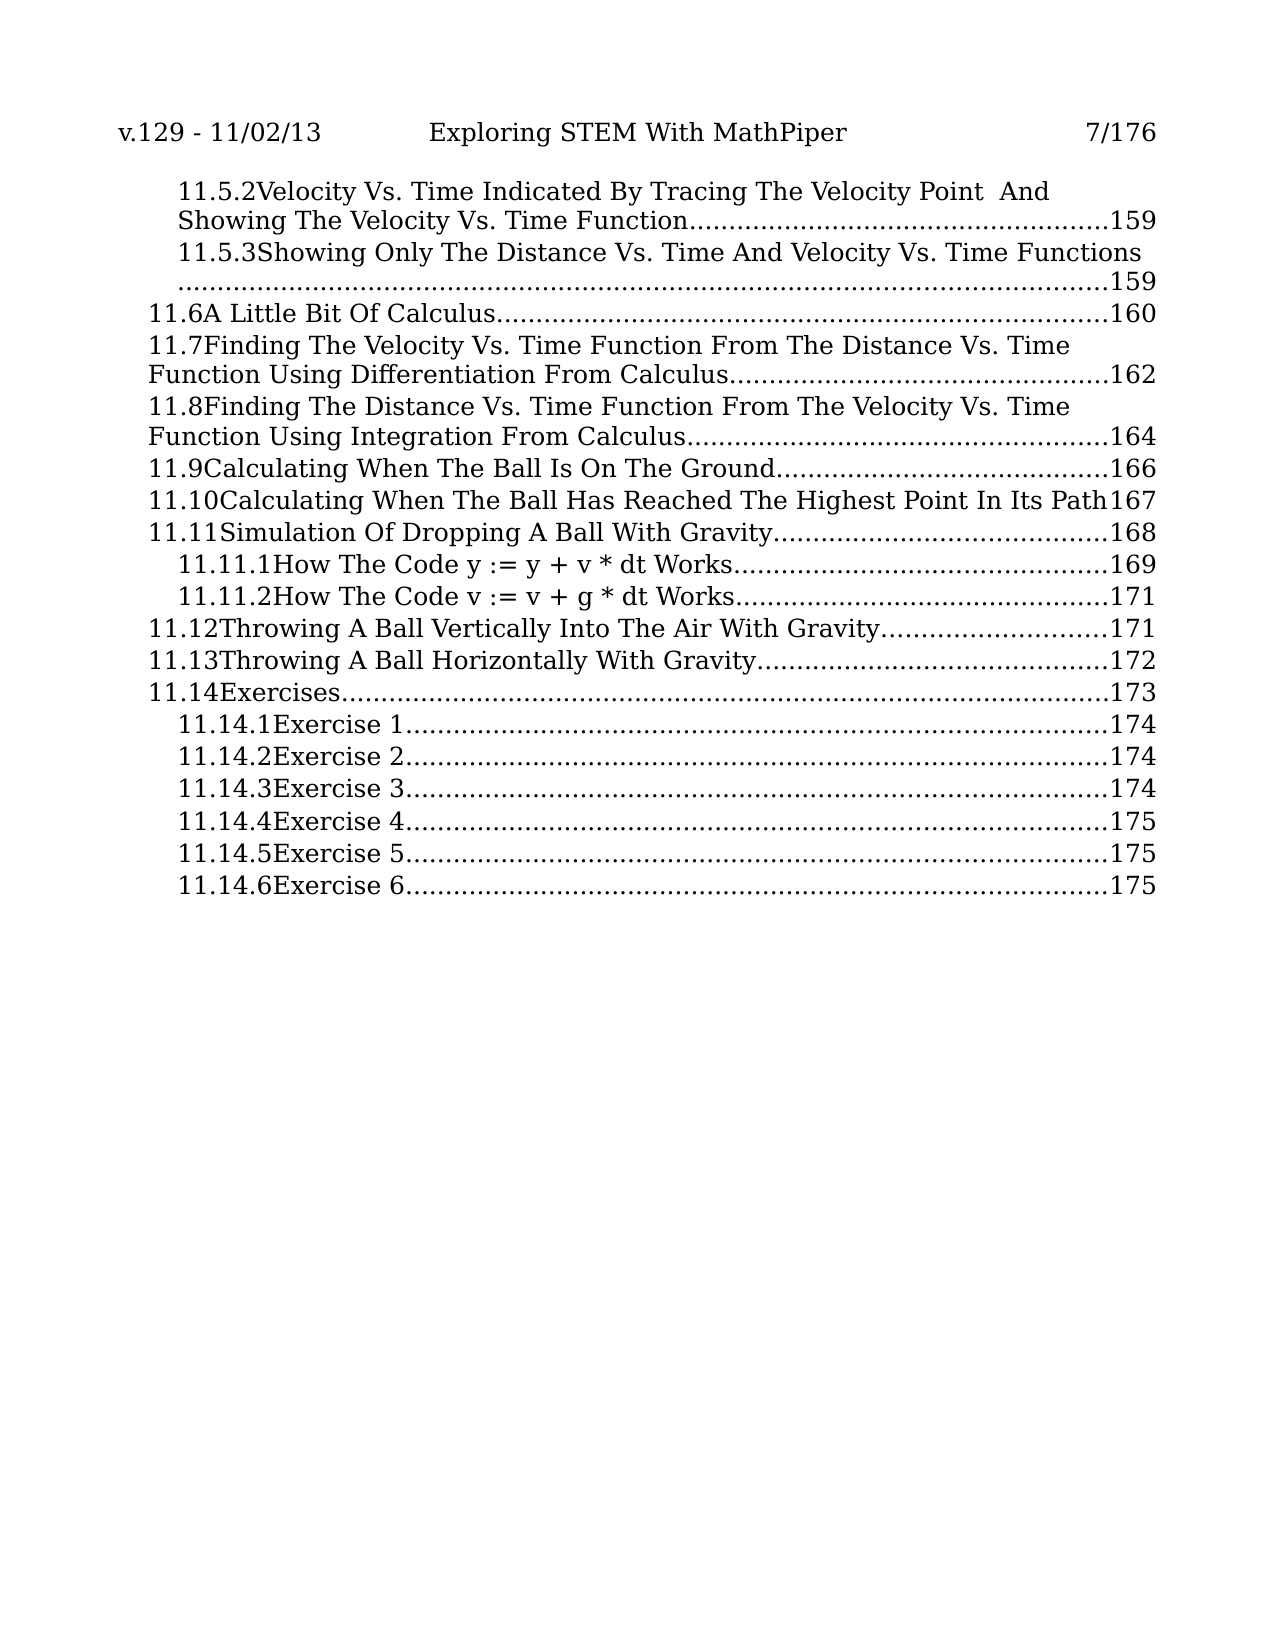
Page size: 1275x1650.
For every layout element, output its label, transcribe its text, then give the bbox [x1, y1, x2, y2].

text 11.14.6Exercise 6 175 [177, 871, 1157, 900]
text 11.14Exercises 173 [148, 678, 1157, 708]
text 11.14.3Exercise 3 174 [177, 775, 1157, 804]
text 11.5.2Velocity Vs. Time Indicated By Tracing The Velocity Point And Showing The Velocity Vs. Time Function 159 [177, 177, 1157, 235]
text 11.13Throwing A Ball Horizontally With Gravity 172 [148, 646, 1157, 676]
text 11.11.2How The Code v := v + g * dt Works 171 [177, 582, 1157, 611]
text 11.8Finding The Distance Vs. Time Function From The Velocity Vs. Time Function Using Integration From Calculus 164 [148, 393, 1157, 451]
text 11.7Finding The Velocity Vs. Time Function From The Distance Vs. Time Function Using Differentiation From Calculus 162 [148, 331, 1157, 390]
text 11.14.4Exercise 4 175 [177, 807, 1157, 836]
text 11.14.1Exercise 1 174 [177, 711, 1157, 740]
text 11.12Throwing A Ball Vertically Into The Air With Gravity 171 [148, 614, 1157, 643]
text 11.11Simulation Of Dropping A Ball With Gravity 168 [148, 518, 1157, 547]
text 11.10Calculating When The Ball Has Reached The Highest Point In Its Path 167 [148, 486, 1157, 515]
text 11.9Calculating When The Ball Is On The Ground 166 [148, 454, 1157, 483]
text 11.14.5Exercise 5 175 [177, 839, 1157, 868]
text 11.6A Little Bit Of Calculus 160 [148, 299, 1157, 328]
text 11.5.3Showing Only The Distance Vs. Time And Velocity Vs. Time Functions 159 [177, 238, 1157, 296]
text 11.11.1How The Code y := y + v * dt Works 169 [177, 550, 1157, 579]
text 11.14.2Exercise 2 174 [177, 743, 1157, 772]
